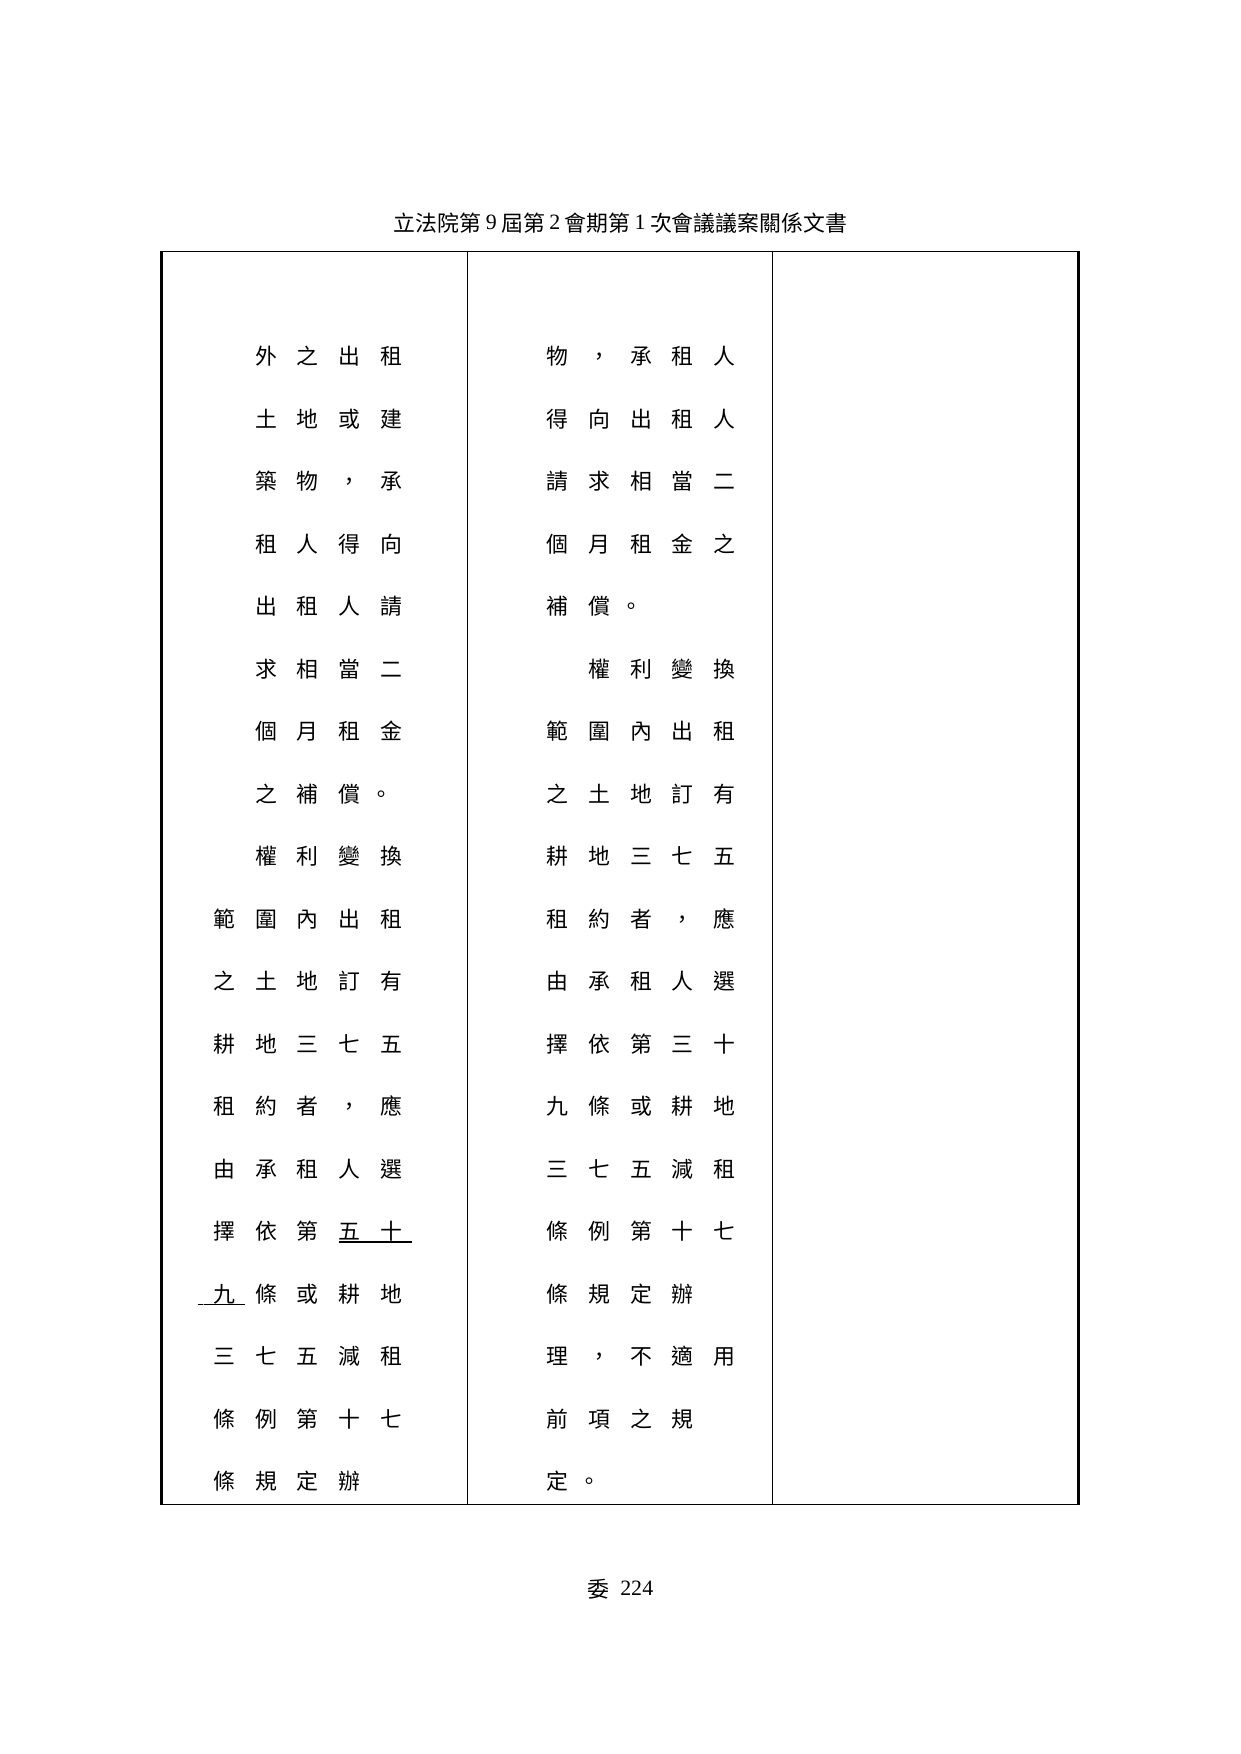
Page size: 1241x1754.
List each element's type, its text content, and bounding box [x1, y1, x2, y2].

table_cell [773, 252, 1077, 1504]
table_cell 物，承租人得向出租人請求相當二個月租金之補償。 權利變換範圍內出租之土地訂有耕地三七五租約者，應由承租人選擇依第三十九條或耕地三七五減租條例第十七條規定辦理，不適用前項之規定。 [468, 252, 772, 1504]
table_cell 外之出租土地或建築物，承租人得向出租人請求相當二個月租金之補償。 權利變換範圍內出租之土地訂有耕地三七五租約者，應由承租人選擇依第五十九條或耕地三七五減租條例第十七條規定辦 [163, 252, 467, 1504]
